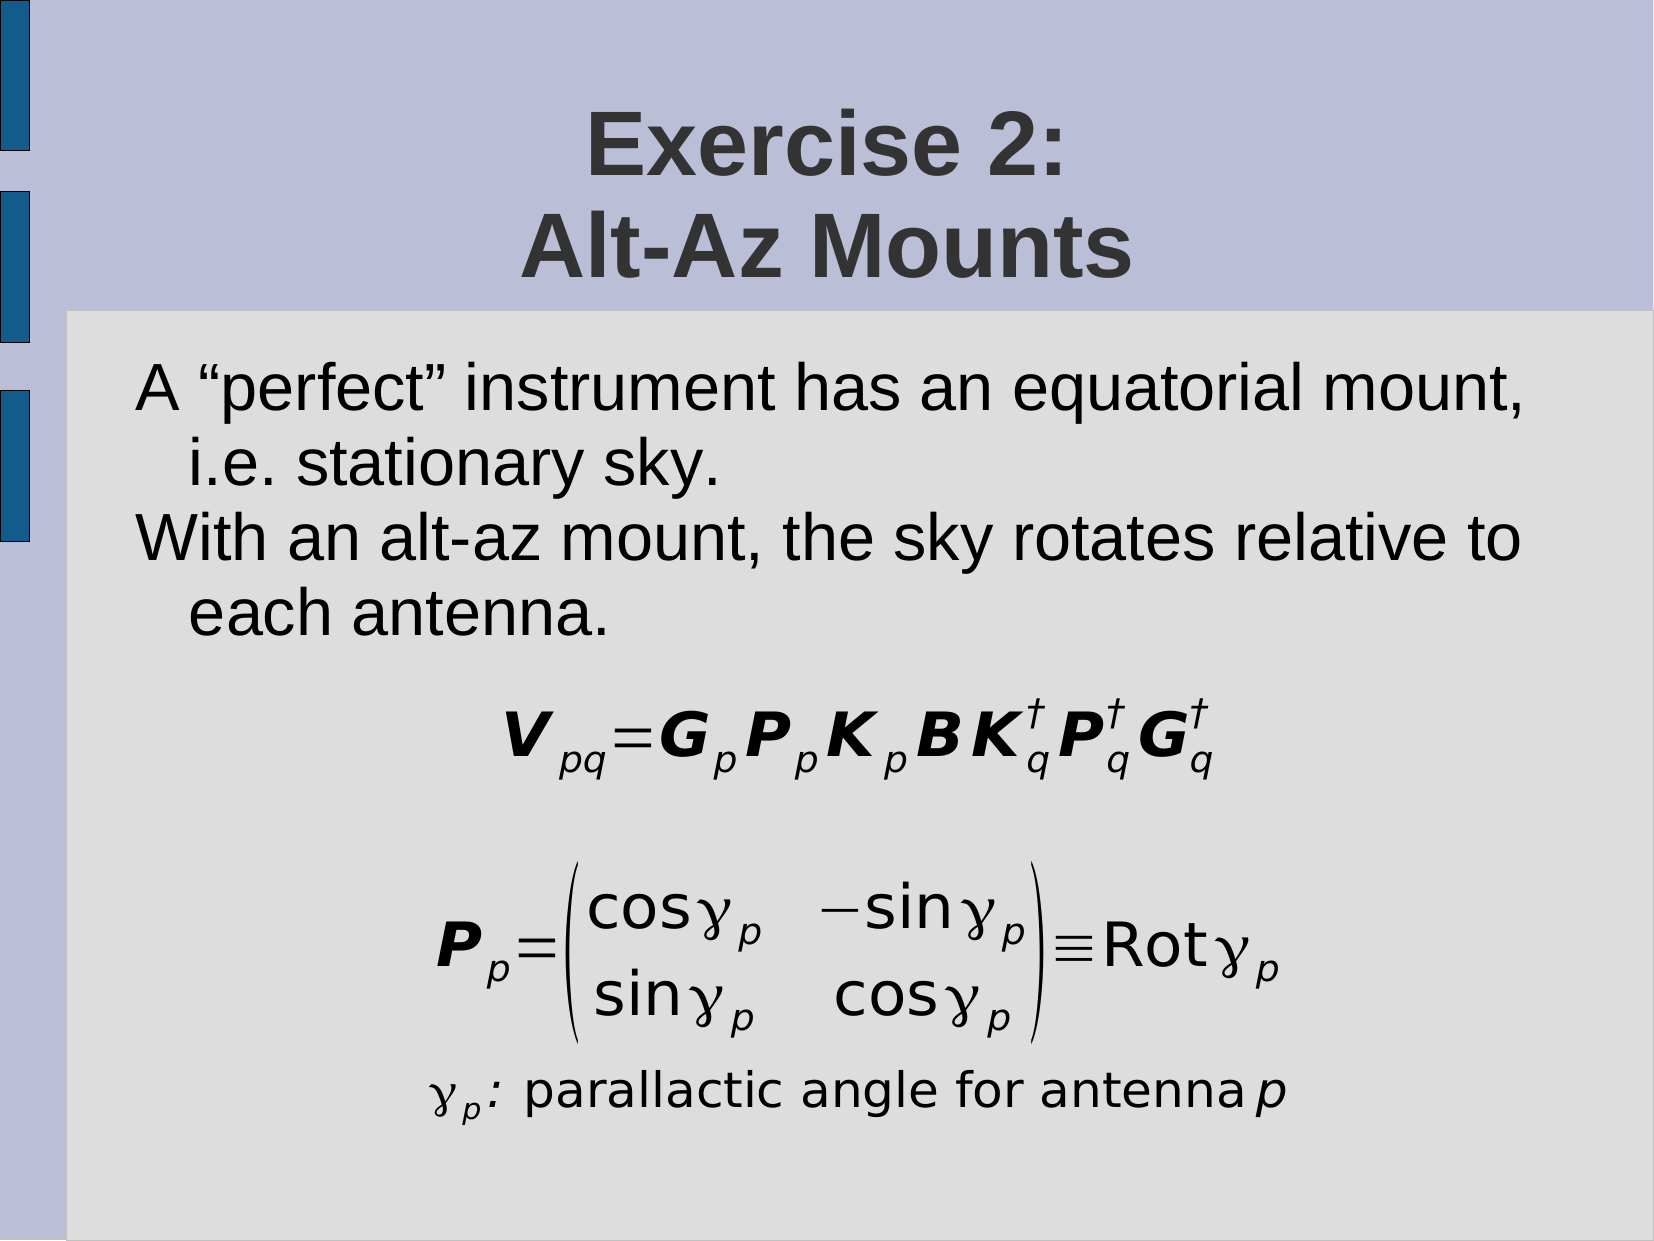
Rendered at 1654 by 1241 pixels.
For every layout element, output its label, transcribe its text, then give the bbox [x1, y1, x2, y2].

list A “perfect” instrument has an equatorial mount, i.e. stationary sky. With an alt-az mount, the sky rotates relative to each antenna. [118, 350, 1531, 662]
chart [421, 692, 1293, 1127]
title Exercise 2: Alt-Az Mounts [121, 87, 1534, 302]
